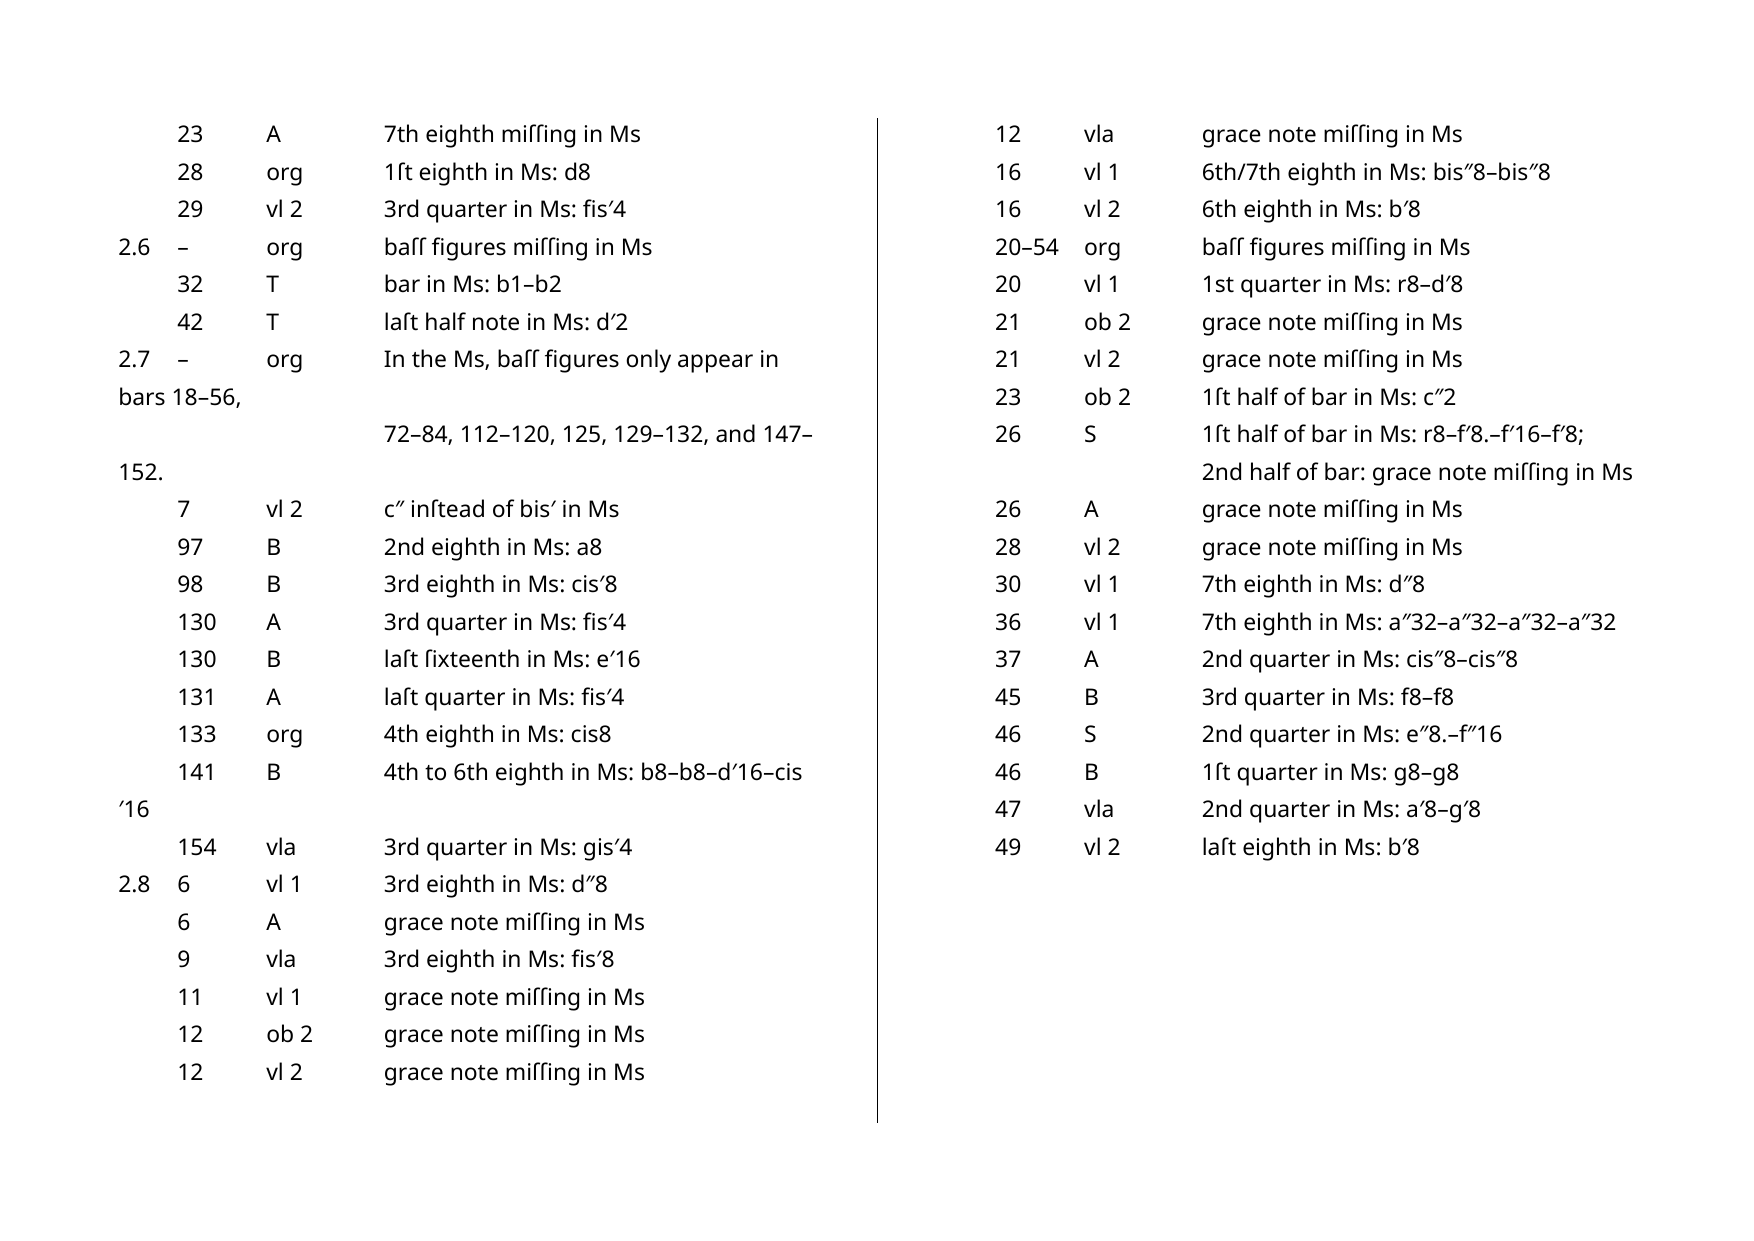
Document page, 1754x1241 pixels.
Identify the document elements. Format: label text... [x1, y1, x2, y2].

text 23 A 7th eighth miſſing in Ms 28 org 1ſt eighth in Ms: d8 29 vl 2 3rd quarter in Ms: fis′4 2.6 – org baſſ figures miſſing in Ms 32 T bar in Ms: b1–b2 42 T laſt half note in Ms: d′2 2.7 – org In the Ms, baſſ figures only appear in bars 18–56, 72–84, 112–120, 125, 129–132, and 147–152. 7 vl 2 c″ inſtead of bis′ in Ms 97 B 2nd eighth in Ms: a8 98 B 3rd eighth in Ms: cis′8 130 A 3rd quarter in Ms: fis′4 130 B laſt ſixteenth in Ms: e′16 131 A laſt quarter in Ms: fis′4 133 org 4th eighth in Ms: cis8 141 B 4th to 6th eighth in Ms: b8–b8–d′16–cis′16 154 vla 3rd quarter in Ms: gis′4 2.8 6 vl 1 3rd eighth in Ms: d″8 6 A grace note miſſing in Ms 9 vla 3rd eighth in Ms: fis′8 11 vl 1 grace note miſſing in Ms 12 ob 2 grace note miſſing in Ms 12 vl 2 grace note miſſing in Ms [118, 118, 818, 1087]
text 12 vla grace note miſſing in Ms 16 vl 1 6th/7th eighth in Ms: bis″8–bis″8 16 vl 2 6th eighth in Ms: b′8 20–54 org baſſ figures miſſing in Ms 20 vl 1 1st quarter in Ms: r8–d′8 21 ob 2 grace note miſſing in Ms 21 vl 2 grace note miſſing in Ms 23 ob 2 1ſt half of bar in Ms: c″2 26 S 1ſt half of bar in Ms: r8–f′8.–f′16–f′8; 2nd half of bar: grace note miſſing in Ms 26 A grace note miſſing in Ms 28 vl 2 grace note miſſing in Ms 30 vl 1 7th eighth in Ms: d″8 36 vl 1 7th eighth in Ms: a″32–a″32–a″32–a″32 37 A 2nd quarter in Ms: cis″8–cis″8 45 B 3rd quarter in Ms: f8–f8 46 S 2nd quarter in Ms: e″8.–f″16 46 B 1ſt quarter in Ms: g8–g8 47 vla 2nd quarter in Ms: a′8–g′8 49 vl 2 laſt eighth in Ms: b′8 [936, 118, 1636, 1087]
